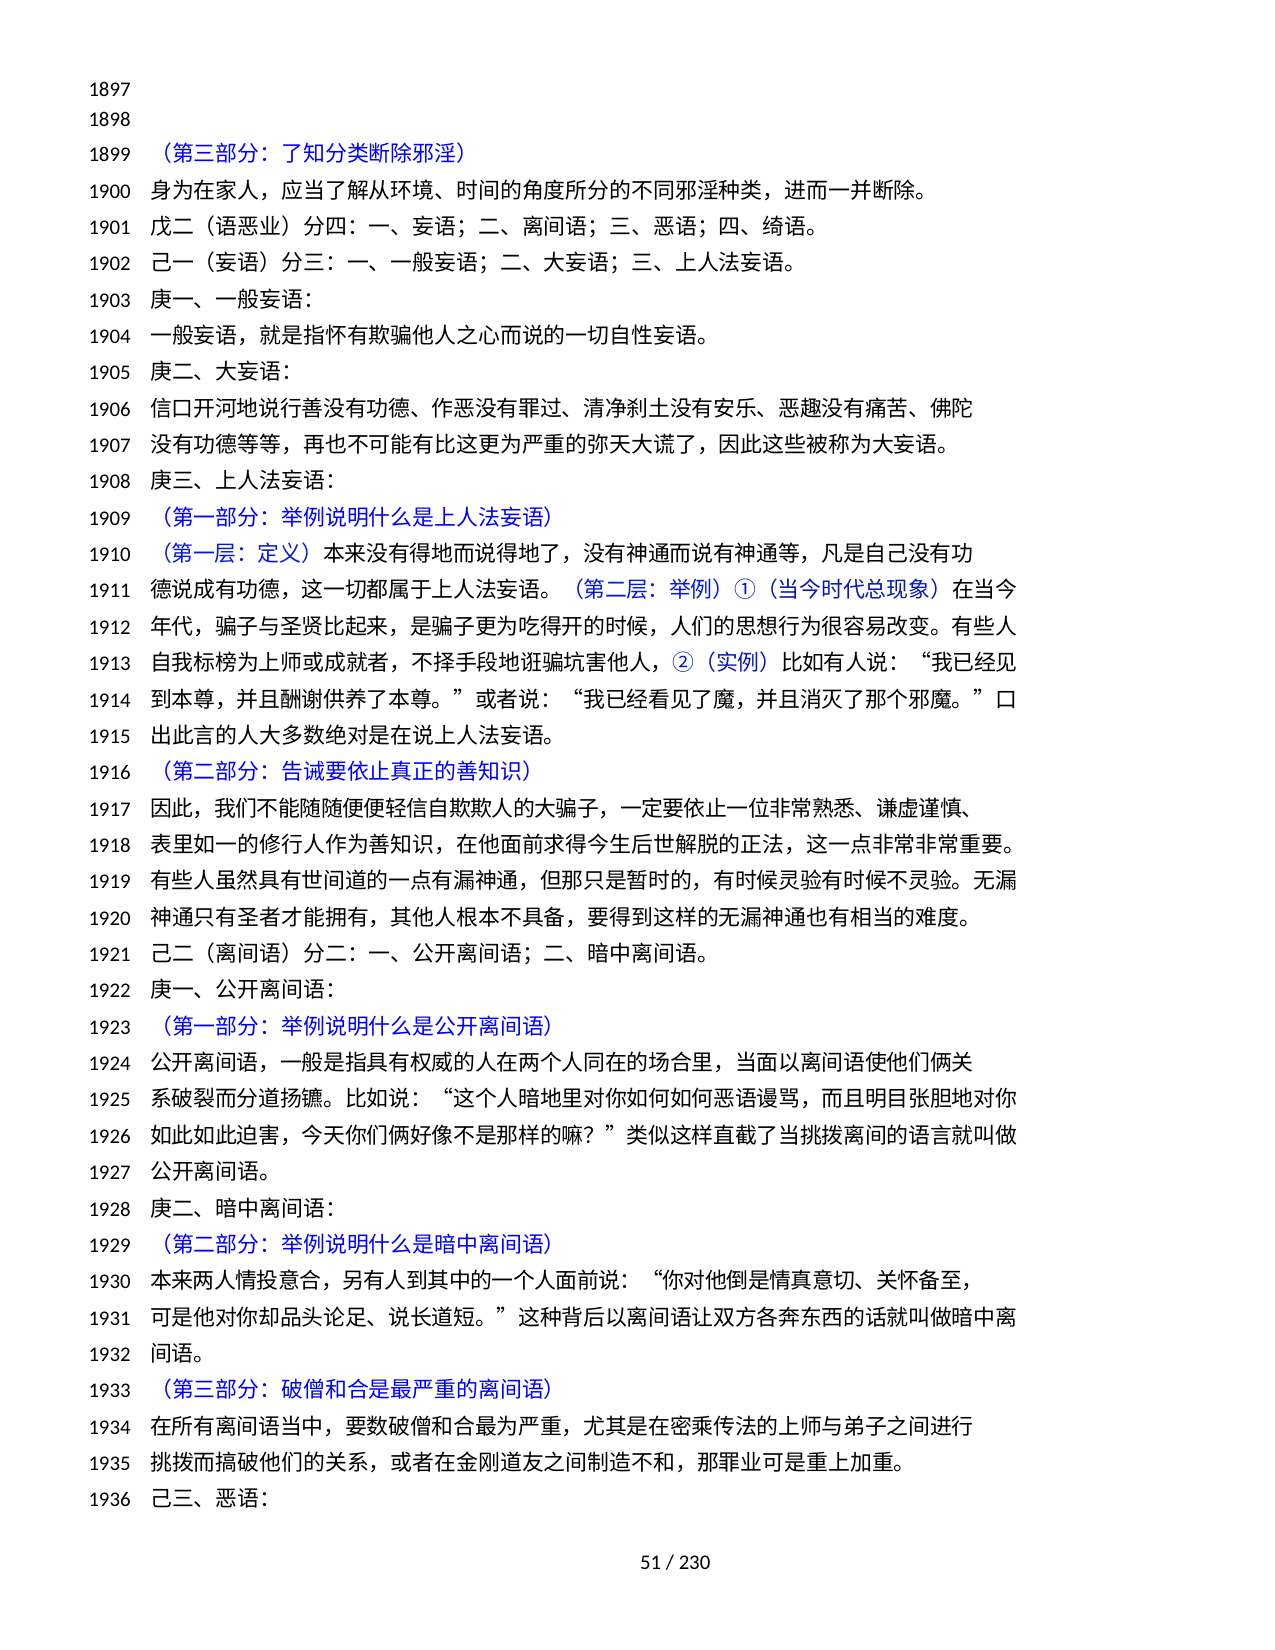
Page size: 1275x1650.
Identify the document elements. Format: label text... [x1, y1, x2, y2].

text 没有功德等等，再也不可能有比这更为严重的弥天大谎了，因此这些被称为大妄语。 [150, 427, 1200, 459]
text 公开离间语，一般是指具有权威的人在两个人同在的场合里，当面以离间语使他们俩关 [150, 1045, 1200, 1077]
text 在所有离间语当中，要数破僧和合最为严重，尤其是在密乘传法的上师与弟子之间进行 [150, 1409, 1200, 1440]
text 己二（离间语）分二：一、公开离间语；二、暗中离间语。 [150, 936, 1200, 968]
text （第二部分：告诫要依止真正的善知识） [150, 754, 1200, 786]
text 有些人虽然具有世间道的一点有漏神通，但那只是暂时的，有时候灵验有时候不灵验。无漏 [150, 863, 1200, 895]
text 庚一、公开离间语： [150, 972, 1200, 1004]
text 神通只有圣者才能拥有，其他人根本不具备，要得到这样的无漏神通也有相当的难度。 [150, 900, 1200, 931]
text 德说成有功德，这一切都属于上人法妄语。（第二层：举例）①（当今时代总现象）在当今 [150, 572, 1200, 604]
text 自我标榜为上师或成就者，不择手段地诳骗坑害他人，②（实例）比如有人说：“我已经见 [150, 645, 1200, 677]
text 一般妄语，就是指怀有欺骗他人之心而说的一切自性妄语。 [150, 318, 1200, 350]
text 年代，骗子与圣贤比起来，是骗子更为吃得开的时候，人们的思想行为很容易改变。有些人 [150, 609, 1200, 641]
text 挑拨而搞破他们的关系，或者在金刚道友之间制造不和，那罪业可是重上加重。 [150, 1445, 1200, 1477]
text 庚二、暗中离间语： [150, 1191, 1200, 1222]
text 表里如一的修行人作为善知识，在他面前求得今生后世解脱的正法，这一点非常非常重要。 [150, 827, 1200, 859]
text （第二部分：举例说明什么是暗中离间语） [150, 1227, 1200, 1258]
text 本来两人情投意合，另有人到其中的一个人面前说：“你对他倒是情真意切、关怀备至， [150, 1263, 1200, 1295]
text 庚二、大妄语： [150, 354, 1200, 386]
text 戊二（语恶业）分四：一、妄语；二、离间语；三、恶语；四、绮语。 [150, 209, 1200, 241]
text 庚三、上人法妄语： [150, 463, 1200, 495]
text 信口开河地说行善没有功德、作恶没有罪过、清净刹土没有安乐、恶趣没有痛苦、佛陀 [150, 391, 1200, 422]
text （第一部分：举例说明什么是公开离间语） [150, 1009, 1200, 1040]
text （第三部分：了知分类断除邪淫） [150, 136, 1200, 168]
text 因此，我们不能随随便便轻信自欺欺人的大骗子，一定要依止一位非常熟悉、谦虚谨慎、 [150, 791, 1200, 822]
text （第三部分：破僧和合是最严重的离间语） [150, 1372, 1200, 1404]
text 间语。 [150, 1336, 1200, 1368]
text 系破裂而分道扬镳。比如说：“这个人暗地里对你如何如何恶语谩骂，而且明目张胆地对你如此如此迫害，今天你们俩好像不是那样的嘛？”类似这样直截了当挑拨离间的语言就叫做 [150, 1081, 1028, 1149]
text 可是他对你却品头论足、说长道短。”这种背后以离间语让双方各奔东西的话就叫做暗中离 [150, 1299, 1200, 1331]
text （第一部分：举例说明什么是上人法妄语） [150, 500, 1200, 531]
text （第一层：定义）本来没有得地而说得地了，没有神通而说有神通等，凡是自己没有功 [150, 536, 1200, 568]
text 己一（妄语）分三：一、一般妄语；二、大妄语；三、上人法妄语。 [150, 245, 1200, 277]
text 公开离间语。 [150, 1154, 1028, 1186]
text 出此言的人大多数绝对是在说上人法妄语。 [150, 718, 1200, 749]
text 到本尊，并且酬谢供养了本尊。”或者说：“我已经看见了魔，并且消灭了那个邪魔。”口 [150, 682, 1200, 713]
text 己三、恶语： [150, 1481, 1200, 1513]
text 身为在家人，应当了解从环境、时间的角度所分的不同邪淫种类，进而一并断除。 [150, 173, 1200, 204]
text 庚一、一般妄语： [150, 282, 1200, 313]
